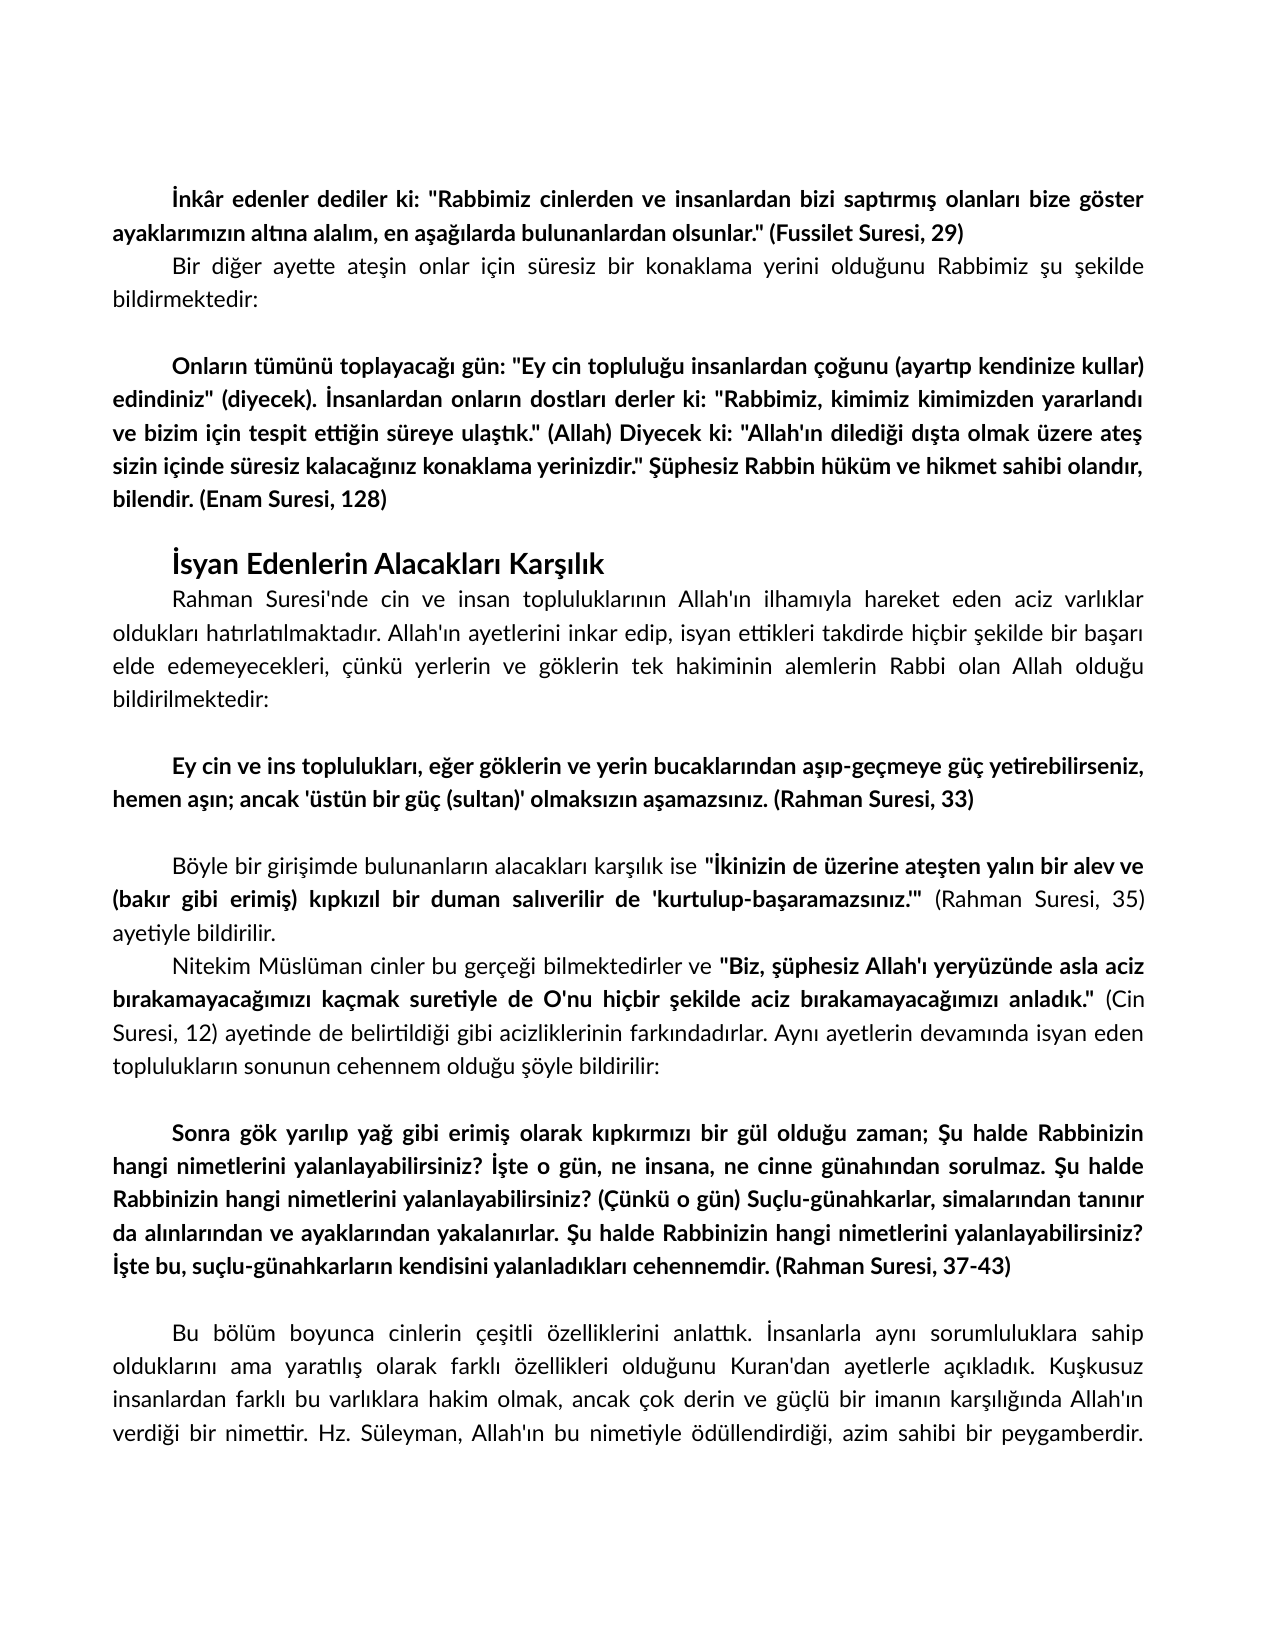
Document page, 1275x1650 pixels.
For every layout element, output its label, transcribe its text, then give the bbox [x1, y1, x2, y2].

text Rahman Suresi'nde cin ve insan topluluklarının Allah'ın ilhamıyla hareket eden aciz varlıklar oldukları hatırlatılmaktadır. Allah'ın ayetlerini inkar edip, isyan ettikleri takdirde hiçbir şekilde bir başarı elde edemeyecekleri, çünkü yerlerin ve göklerin tek hakiminin alemlerin Rabbi olan Allah olduğu bildirilmektedir: [112, 581, 1145, 714]
text Nitekim Müslüman cinler bu gerçeği bilmektedirler ve "Biz, şüphesiz Allah'ı yeryüzünde asla aciz bırakamayacağımızı kaçmak suretiyle de O'nu hiçbir şekilde aciz bırakamayacağımızı anladık." (Cin Suresi, 12) ayetinde de belirtildiği gibi acizliklerinin farkındadırlar. Aynı ayetlerin devamında isyan eden toplulukların sonunun cehennem olduğu şöyle bildirilir: [112, 948, 1145, 1081]
text Bu bölüm boyunca cinlerin çeşitli özelliklerini anlattık. İnsanlarla aynı sorumluluklara sahip olduklarını ama yaratılış olarak farklı özellikleri olduğunu Kuran'dan ayetlerle açıkladık. Kuşkusuz insanlardan farklı bu varlıklara hakim olmak, ancak çok derin ve güçlü bir imanın karşılığında Allah'ın verdiği bir nimettir. Hz. Süleyman, Allah'ın bu nimetiyle ödüllendirdiği, azim sahibi bir peygamberdir. [112, 1314, 1145, 1448]
text İnkâr edenler dediler ki: "Rabbimiz cinlerden ve insanlardan bizi saptırmış olanları bize göster ayaklarımızın altına alalım, en aşağılarda bulunanlardan olsunlar." (Fussilet Suresi, 29) [112, 181, 1145, 248]
text İsyan Edenlerin Alacakları Karşılık [112, 548, 1145, 581]
text Böyle bir girişimde bulunanların alacakları karşılık ise "İkinizin de üzerine ateşten yalın bir alev ve (bakır gibi erimiş) kıpkızıl bir duman salıverilir de 'kurtulup-başaramazsınız.'" (Rahman Suresi, 35) ayetiyle bildirilir. [112, 848, 1145, 948]
text Bir diğer ayette ateşin onlar için süresiz bir konaklama yerini olduğunu Rabbimiz şu şekilde bildirmektedir: [112, 248, 1145, 314]
text Ey cin ve ins toplulukları, eğer göklerin ve yerin bucaklarından aşıp-geçmeye güç yetirebilirseniz, hemen aşın; ancak 'üstün bir güç (sultan)' olmaksızın aşamazsınız. (Rahman Suresi, 33) [112, 748, 1145, 814]
text Onların tümünü toplayacağı gün: "Ey cin topluluğu insanlardan çoğunu (ayartıp kendinize kullar) edindiniz" (diyecek). İnsanlardan onların dostları derler ki: "Rabbimiz, kimimiz kimimizden yararlandı ve bizim için tespit ettiğin süreye ulaştık." (Allah) Diyecek ki: "Allah'ın dilediği dışta olmak üzere ateş sizin içinde süresiz kalacağınız konaklama yerinizdir." Şüphesiz Rabbin hüküm ve hikmet sahibi olandır, bilendir. (Enam Suresi, 128) [112, 348, 1145, 514]
text Sonra gök yarılıp yağ gibi erimiş olarak kıpkırmızı bir gül olduğu zaman; Şu halde Rabbinizin hangi nimetlerini yalanlayabilirsiniz? İşte o gün, ne insana, ne cinne günahından sorulmaz. Şu halde Rabbinizin hangi nimetlerini yalanlayabilirsiniz? (Çünkü o gün) Suçlu-günahkarlar, simalarından tanınır da alınlarından ve ayaklarından yakalanırlar. Şu halde Rabbinizin hangi nimetlerini yalanlayabilirsiniz? İşte bu, suçlu-günahkarların kendisini yalanladıkları cehennemdir. (Rahman Suresi, 37-43) [112, 1114, 1145, 1281]
